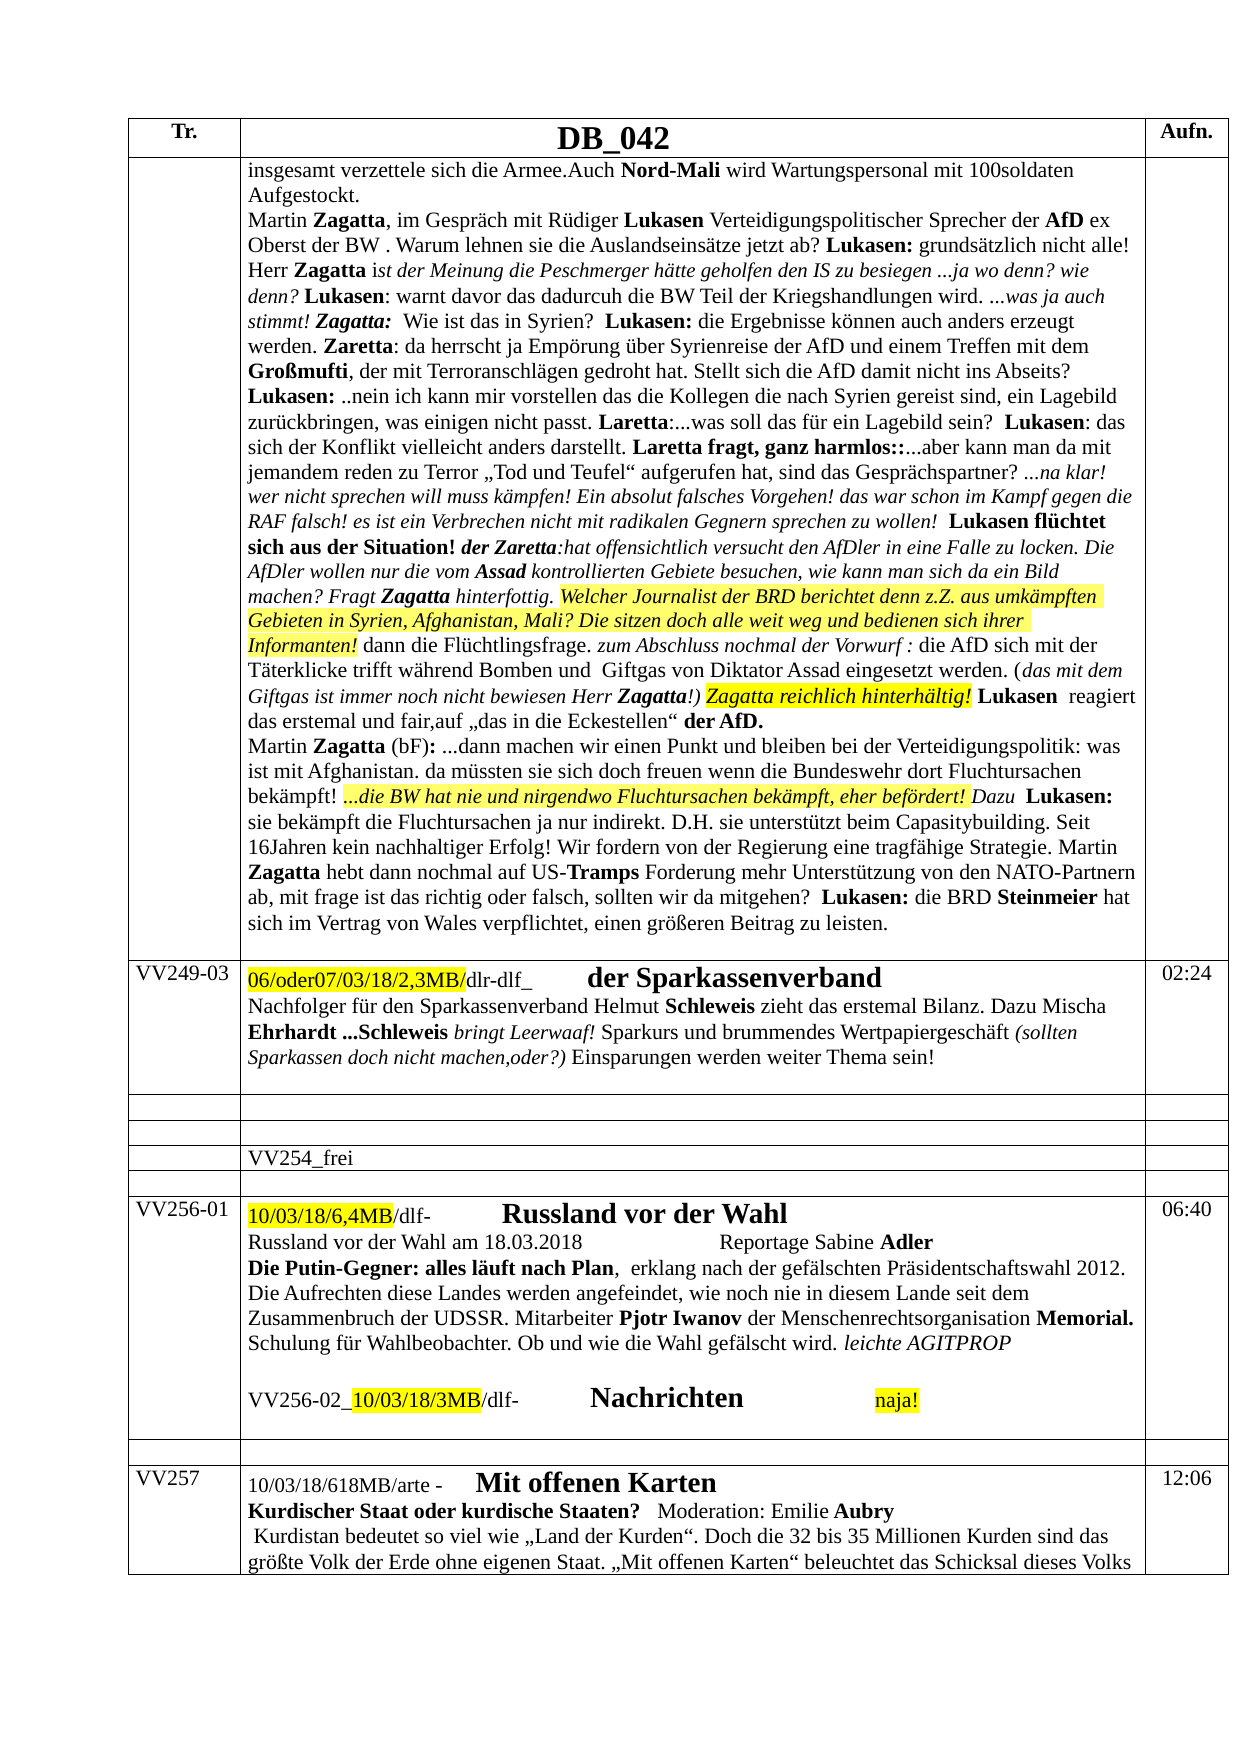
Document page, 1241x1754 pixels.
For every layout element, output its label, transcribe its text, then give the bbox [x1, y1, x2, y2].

table_cell [129, 1095, 240, 1120]
table_cell 06/oder07/03/18/2,3MB/dlr-dlf_ der Sparkassenverband Nachfolger für den Sparkassenverband Helmut Schleweis zieht das erstemal Bilanz. Dazu Mischa Ehrhardt ...Schleweis bringt Leerwaaf! Sparkurs und brummendes Wertpapiergeschäft (sollten Sparkassen doch nicht machen,oder?) Einsparungen werden weiter Thema sein! [241, 961, 1145, 1094]
table_cell [1146, 158, 1228, 960]
table_header Tr. [129, 119, 240, 157]
table_cell [129, 1146, 240, 1170]
table_cell [129, 158, 240, 960]
table_cell [1146, 1440, 1228, 1464]
table_cell [129, 1171, 240, 1196]
table_cell VV254_frei [241, 1146, 1145, 1170]
table_cell VV249-03 [129, 961, 240, 1094]
table_cell [1146, 1121, 1228, 1145]
table_cell [1146, 1171, 1228, 1196]
table_cell insgesamt verzettele sich die Armee.Auch Nord-Mali wird Wartungspersonal mit 100soldaten Aufgestockt. Martin Zagatta, im Gespräch mit Rüdiger Lukasen Verteidigungspolitischer Sprecher der AfD ex Oberst der BW . Warum lehnen sie die Auslandseinsätze jetzt ab? Lukasen: grundsätzlich nicht alle! Herr Zagatta ist der Meinung die Peschmerger hätte geholfen den IS zu besiegen ...ja wo denn? wie denn? Lukasen: warnt davor das dadurcuh die BW Teil der Kriegshandlungen wird. ...was ja auch stimmt! Zagatta: Wie ist das in Syrien? Lukasen: die Ergebnisse können auch anders erzeugt werden. Zaretta: da herrscht ja Empörung über Syrienreise der AfD und einem Treffen mit dem Großmufti, der mit Terroranschlägen gedroht hat. Stellt sich die AfD damit nicht ins Abseits? Lukasen: ..nein ich kann mir vorstellen das die Kollegen die nach Syrien gereist sind, ein Lagebild zurückbringen, was einigen nicht passt. Laretta:...was soll das für ein Lagebild sein? Lukasen: das sich der Konflikt vielleicht anders darstellt. Laretta fragt, ganz harmlos::...aber kann man da mit jemandem reden zu Terror „Tod und Teufel“ aufgerufen hat, sind das Gesprächspartner? ...na klar! wer nicht sprechen will muss kämpfen! Ein absolut falsches Vorgehen! das war schon im Kampf gegen die RAF falsch! es ist ein Verbrechen nicht mit radikalen Gegnern sprechen zu wollen! Lukasen flüchtet sich aus der Situation! der Zaretta:hat offensichtlich versucht den AfDler in eine Falle zu locken. Die AfDler wollen nur die vom Assad kontrollierten Gebiete besuchen, wie kann man sich da ein Bild machen? Fragt Zagatta hinterfottig. Welcher Journalist der BRD berichtet denn z.Z. aus umkämpften Gebieten in Syrien, Afghanistan, Mali? Die sitzen doch alle weit weg und bedienen sich ihrer Informanten! dann die Flüchtlingsfrage. zum Abschluss nochmal der Vorwurf : die AfD sich mit der Täterklicke trifft während Bomben und Giftgas von Diktator Assad eingesetzt werden. (das mit dem Giftgas ist immer noch nicht bewiesen Herr Zagatta!) Zagatta reichlich hinterhältig! Lukasen reagiert das erstemal und fair,auf „das in die Eckestellen“ der AfD. Martin Zagatta (bF): ...dann machen wir einen Punkt und bleiben bei der Verteidigungspolitik: was ist mit Afghanistan. da müssten sie sich doch freuen wenn die Bundeswehr dort Fluchtursachen bekämpft! ...die BW hat nie und nirgendwo Fluchtursachen bekämpft, eher befördert! Dazu Lukasen: sie bekämpft die Fluchtursachen ja nur indirekt. D.H. sie unterstützt beim Capasitybuilding. Seit 16Jahren kein nachhaltiger Erfolg! Wir fordern von der Regierung eine tragfähige Strategie. Martin Zagatta hebt dann nochmal auf US-Tramps Forderung mehr Unterstützung von den NATO-Partnern ab, mit frage ist das richtig oder falsch, sollten wir da mitgehen? Lukasen: die BRD Steinmeier hat sich im Vertrag von Wales verpflichtet, einen größeren Beitrag zu leisten. [241, 158, 1145, 960]
table_cell 10/03/18/6,4MB/dlf- Russland vor der Wahl Russland vor der Wahl am 18.03.2018 Reportage Sabine Adler Die Putin-Gegner: alles läuft nach Plan, erklang nach der gefälschten Präsidentschaftswahl 2012. Die Aufrechten diese Landes werden angefeindet, wie noch nie in diesem Lande seit dem Zusammenbruch der UDSSR. Mitarbeiter Pjotr Iwanov der Menschenrechtsorganisation Memorial. Schulung für Wahlbeobachter. Ob und wie die Wahl gefälscht wird. leichte AGITPROP VV256-02_10/03/18/3MB/dlf- Nachrichten naja! [241, 1197, 1145, 1439]
table_header DB_042 [241, 119, 1145, 157]
table_header Aufn. [1146, 119, 1228, 157]
table_cell 02:24 [1146, 961, 1228, 1094]
table_cell 06:40 [1146, 1197, 1228, 1439]
table_cell [1146, 1146, 1228, 1170]
table_cell [129, 1440, 240, 1464]
table_cell [1146, 1095, 1228, 1120]
table_cell [241, 1171, 1145, 1196]
table_cell [241, 1121, 1145, 1145]
table_cell 12:06 [1146, 1466, 1228, 1574]
table_cell VV257 [129, 1466, 240, 1574]
table_cell [241, 1440, 1145, 1464]
table_cell 10/03/18/618MB/arte - Mit offenen Karten Kurdischer Staat oder kurdische Staaten? Moderation: Emilie Aubry Kurdistan bedeutet so viel wie „Land der Kurden“. Doch die 32 bis 35 Millionen Kurden sind das größte Volk der Erde ohne eigenen Staat. „Mit offenen Karten“ beleuchtet das Schicksal dieses Volks [241, 1466, 1145, 1574]
table_cell VV256-01 [129, 1197, 240, 1439]
table_cell [129, 1121, 240, 1145]
table_cell [241, 1095, 1145, 1120]
